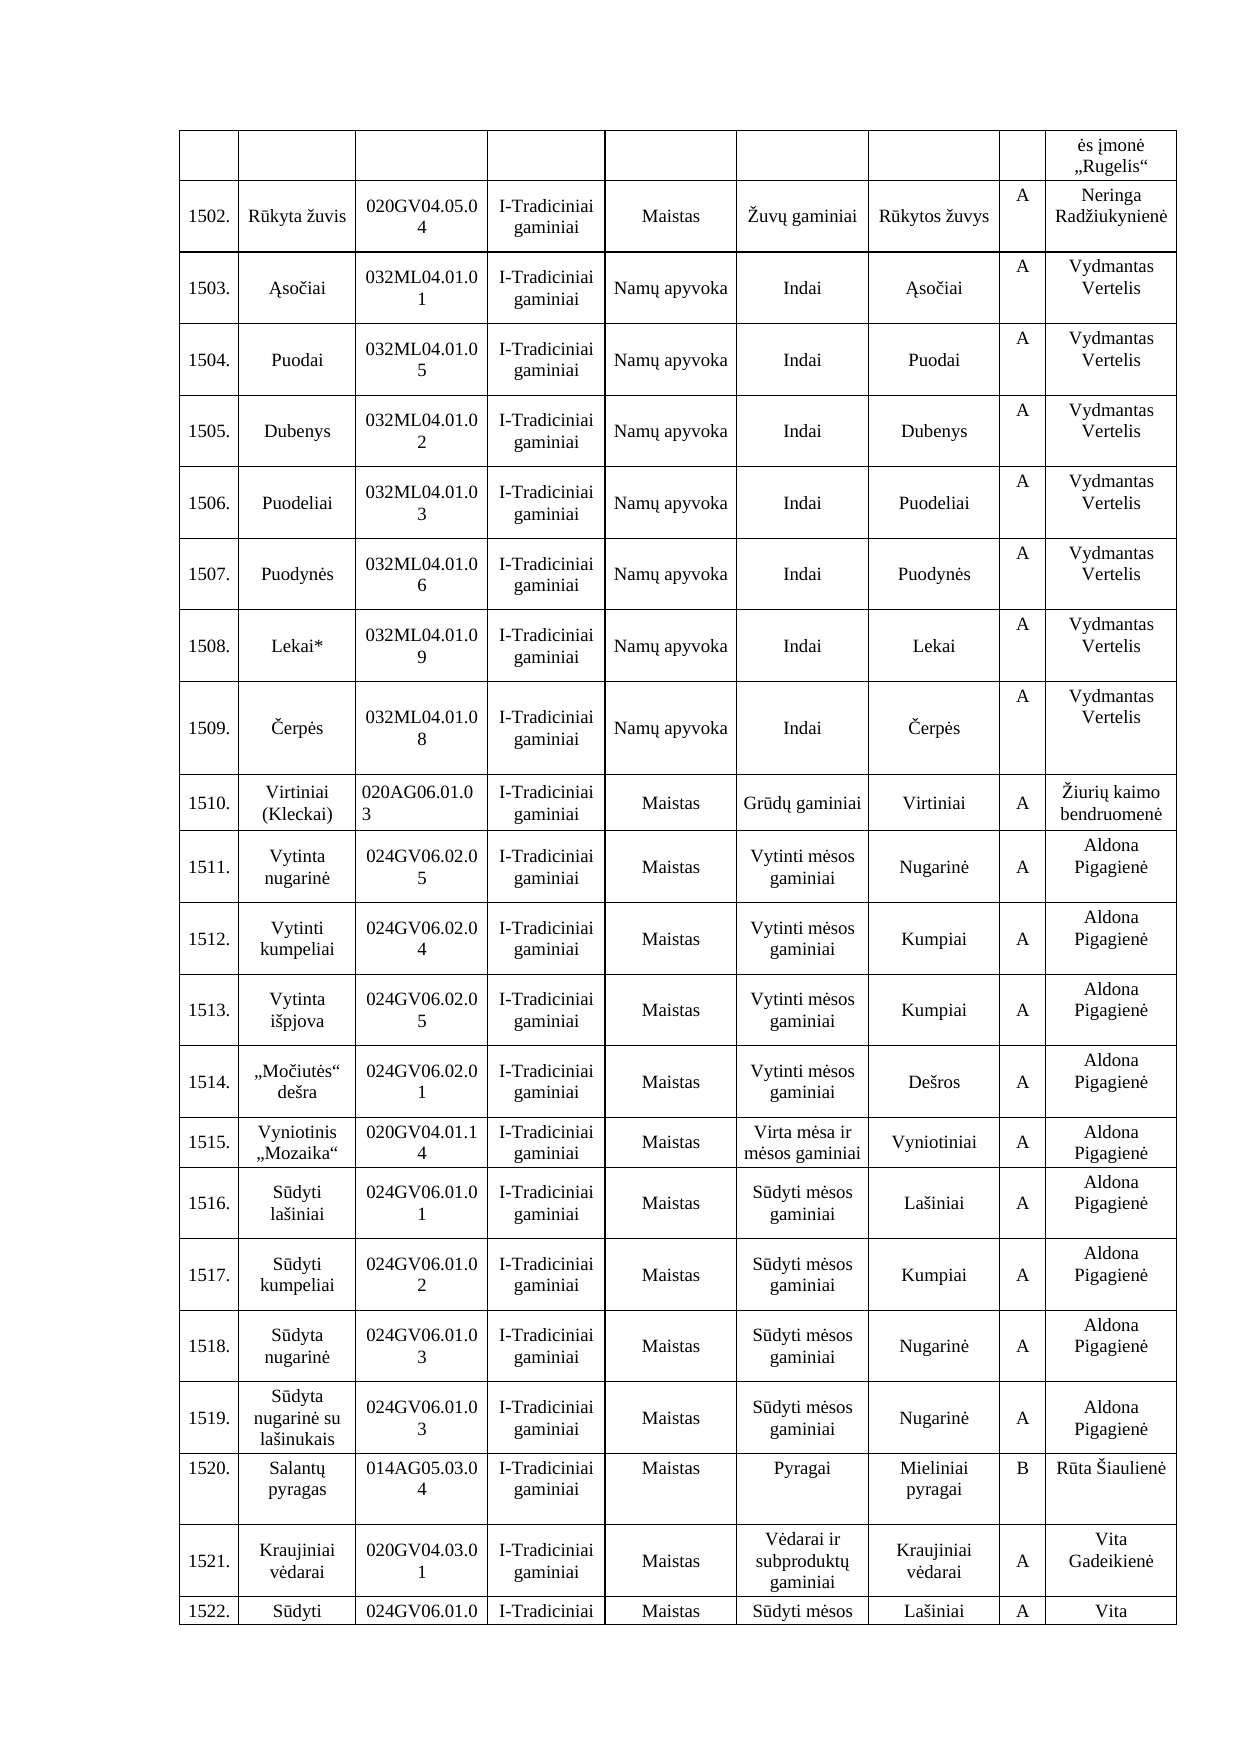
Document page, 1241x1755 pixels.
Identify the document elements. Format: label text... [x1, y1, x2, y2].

table_cell 024GV06.01.0 [356, 1597, 487, 1624]
table_cell I-Tradiciniai gaminiai [488, 1454, 604, 1524]
table_cell [175, 1596, 179, 1624]
table_cell Ąsočiai [869, 253, 999, 323]
table_cell Nugarinė [869, 1311, 999, 1381]
table_cell A [1000, 903, 1045, 973]
table_cell Puodeliai [239, 467, 355, 538]
table_cell Aldona Pigagienė [1046, 1239, 1176, 1310]
table_cell A [1000, 610, 1045, 681]
table_cell 020AG06.01.03 [356, 775, 487, 830]
table_cell 1502. [180, 181, 238, 251]
table_cell Puodai [869, 324, 999, 394]
table_cell 1511. [180, 831, 238, 902]
table_cell [1177, 974, 1182, 1045]
table_cell Rūkyta žuvis [239, 181, 355, 251]
table_cell [175, 1238, 179, 1310]
table_cell Kraujiniai vėdarai [239, 1525, 355, 1596]
table_cell [1177, 1045, 1182, 1117]
table_cell 032ML04.01.09 [356, 610, 487, 681]
table_cell Sūdyti mėsos gaminiai [737, 1168, 868, 1238]
table_cell 1518. [180, 1311, 238, 1381]
table_cell [1177, 538, 1182, 609]
table_cell Vita [1046, 1597, 1176, 1624]
table_cell [1177, 609, 1182, 681]
table_cell 1522. [180, 1597, 238, 1624]
table_cell 1521. [180, 1525, 238, 1596]
table_cell A [1000, 1118, 1045, 1167]
table_cell [1177, 681, 1182, 774]
table_cell Namų apyvoka [606, 682, 736, 774]
table_cell [175, 323, 179, 394]
table_cell Aldona Pigagienė [1046, 1311, 1176, 1381]
table_cell [1177, 1238, 1182, 1310]
table_cell A [1000, 539, 1045, 609]
table_cell Maistas [606, 1311, 736, 1381]
table_cell A [1000, 1597, 1045, 1624]
table_cell I-Tradiciniai gaminiai [488, 775, 604, 830]
table_cell 1519. [180, 1382, 238, 1453]
table_cell [239, 131, 355, 180]
table_cell [175, 1524, 179, 1596]
table_cell [1177, 395, 1182, 466]
table_cell Dešros [869, 1046, 999, 1117]
table_cell 1513. [180, 975, 238, 1045]
table_cell [1177, 1310, 1182, 1381]
table_cell [175, 466, 179, 538]
table_cell Maistas [606, 831, 736, 902]
table_cell [1177, 1453, 1182, 1524]
table_cell Vytinti mėsos gaminiai [737, 831, 868, 902]
table_cell Nugarinė [869, 831, 999, 902]
table_cell Namų apyvoka [606, 253, 736, 323]
table_cell B [1000, 1454, 1045, 1524]
table_cell [175, 681, 179, 774]
table_cell [180, 131, 238, 180]
table_cell Vydmantas Vertelis [1046, 253, 1176, 323]
table_cell Dubenys [869, 396, 999, 466]
table_cell Vydmantas Vertelis [1046, 467, 1176, 538]
table_cell ės įmonė „Rugelis“ [1046, 131, 1176, 180]
table_cell 024GV06.01.03 [356, 1311, 487, 1381]
table_cell I-Tradiciniai gaminiai [488, 1168, 604, 1238]
table_cell A [1000, 1525, 1045, 1596]
table_cell Vytinta nugarinė [239, 831, 355, 902]
table_cell Indai [737, 467, 868, 538]
table_cell 032ML04.01.02 [356, 396, 487, 466]
table_cell Maistas [606, 1046, 736, 1117]
table_cell [175, 902, 179, 973]
table_cell [1177, 902, 1182, 973]
table_cell Grūdų gaminiai [737, 775, 868, 830]
table_cell Indai [737, 610, 868, 681]
table_cell [1177, 1524, 1182, 1596]
table_cell Puodynės [869, 539, 999, 609]
table_cell A [1000, 682, 1045, 774]
table_cell 024GV06.02.05 [356, 831, 487, 902]
table_cell [1177, 1596, 1182, 1624]
table_cell [1000, 131, 1045, 180]
table_cell Vytinti kumpeliai [239, 903, 355, 973]
table_cell 024GV06.01.02 [356, 1239, 487, 1310]
table_cell [1177, 1117, 1182, 1167]
table_cell 1520. [180, 1454, 238, 1524]
table_cell [175, 1381, 179, 1453]
table_cell Vita Gadeikienė [1046, 1525, 1176, 1596]
table_cell „Močiutės“ dešra [239, 1046, 355, 1117]
table_cell I-Tradiciniai gaminiai [488, 181, 604, 251]
table_cell I-Tradiciniai gaminiai [488, 1239, 604, 1310]
table_cell Vyniotinis „Mozaika“ [239, 1118, 355, 1167]
table_cell Lekai* [239, 610, 355, 681]
table_cell I-Tradiciniai gaminiai [488, 1382, 604, 1453]
table_cell Indai [737, 396, 868, 466]
table_cell Kumpiai [869, 975, 999, 1045]
table_cell [1177, 466, 1182, 538]
table_cell A [1000, 1046, 1045, 1117]
table_cell Maistas [606, 1597, 736, 1624]
table_cell Maistas [606, 181, 736, 251]
table_cell 1507. [180, 539, 238, 609]
table_cell [606, 131, 736, 180]
table_cell Aldona Pigagienė [1046, 831, 1176, 902]
table_cell Indai [737, 324, 868, 394]
table_cell 1510. [180, 775, 238, 830]
table_cell 032ML04.01.05 [356, 324, 487, 394]
table_cell Sūdyti mėsos gaminiai [737, 1311, 868, 1381]
table_cell A [1000, 181, 1045, 251]
table_cell I-Tradiciniai gaminiai [488, 831, 604, 902]
table_cell Ąsočiai [239, 253, 355, 323]
table_cell [1177, 1167, 1182, 1238]
table_cell Vydmantas Vertelis [1046, 324, 1176, 394]
table_cell Maistas [606, 775, 736, 830]
table_cell Rūkytos žuvys [869, 181, 999, 251]
table_cell 020GV04.03.01 [356, 1525, 487, 1596]
table_cell [869, 131, 999, 180]
table_cell Puodai [239, 324, 355, 394]
table_cell A [1000, 396, 1045, 466]
table_cell [1177, 1381, 1182, 1453]
table_cell Indai [737, 539, 868, 609]
table_cell Vydmantas Vertelis [1046, 539, 1176, 609]
table_cell I-Tradiciniai gaminiai [488, 1046, 604, 1117]
table_cell Vytinti mėsos gaminiai [737, 1046, 868, 1117]
table_cell A [1000, 775, 1045, 830]
table_cell Aldona Pigagienė [1046, 1118, 1176, 1167]
table_cell Vydmantas Vertelis [1046, 396, 1176, 466]
table_cell [1177, 830, 1182, 902]
table_cell Sūdyti mėsos gaminiai [737, 1239, 868, 1310]
table_cell Sūdyta nugarinė [239, 1311, 355, 1381]
table_cell Sūdyti mėsos gaminiai [737, 1382, 868, 1453]
table_cell 1514. [180, 1046, 238, 1117]
table_cell 032ML04.01.06 [356, 539, 487, 609]
table_cell Maistas [606, 1382, 736, 1453]
table_cell 032ML04.01.03 [356, 467, 487, 538]
table_cell [175, 395, 179, 466]
table_cell 1517. [180, 1239, 238, 1310]
table_cell 1512. [180, 903, 238, 973]
table_cell [175, 251, 179, 323]
table_cell A [1000, 1382, 1045, 1453]
table_cell I-Tradiciniai gaminiai [488, 682, 604, 774]
table_cell I-Tradiciniai gaminiai [488, 1311, 604, 1381]
table_cell Sūdyti [239, 1597, 355, 1624]
table_cell 1505. [180, 396, 238, 466]
table_cell [737, 131, 868, 180]
table_cell Maistas [606, 903, 736, 973]
table_cell [1177, 251, 1182, 323]
table_cell Sūdyti lašiniai [239, 1168, 355, 1238]
table_cell I-Tradiciniai gaminiai [488, 467, 604, 538]
table_cell Maistas [606, 1168, 736, 1238]
table_cell 1506. [180, 467, 238, 538]
table_cell Vytinti mėsos gaminiai [737, 975, 868, 1045]
table_cell [488, 131, 604, 180]
table_cell [175, 1167, 179, 1238]
table_cell Aldona Pigagienė [1046, 975, 1176, 1045]
table_cell Namų apyvoka [606, 324, 736, 394]
table_cell Namų apyvoka [606, 467, 736, 538]
table_cell I-Tradiciniai gaminiai [488, 610, 604, 681]
table_cell A [1000, 467, 1045, 538]
table_cell 1515. [180, 1118, 238, 1167]
table_cell Pyragai [737, 1454, 868, 1524]
table_cell [1177, 774, 1182, 830]
table_cell A [1000, 1311, 1045, 1381]
table_cell [175, 130, 179, 180]
table_cell 020GV04.05.04 [356, 181, 487, 251]
table_cell Puodeliai [869, 467, 999, 538]
table_cell Vytinti mėsos gaminiai [737, 903, 868, 973]
table_cell [356, 131, 487, 180]
table_cell Virtiniai [869, 775, 999, 830]
table_cell I-Tradiciniai gaminiai [488, 903, 604, 973]
table_cell Aldona Pigagienė [1046, 903, 1176, 973]
table_cell I-Tradiciniai gaminiai [488, 975, 604, 1045]
table_cell Dubenys [239, 396, 355, 466]
table_cell A [1000, 1168, 1045, 1238]
table_cell Sūdyta nugarinė su lašinukais [239, 1382, 355, 1453]
table_cell I-Tradiciniai gaminiai [488, 253, 604, 323]
table_cell 1503. [180, 253, 238, 323]
table_cell 1508. [180, 610, 238, 681]
table_cell Sūdyti kumpeliai [239, 1239, 355, 1310]
table_cell I-Tradiciniai gaminiai [488, 539, 604, 609]
table_cell 1516. [180, 1168, 238, 1238]
table_cell Vydmantas Vertelis [1046, 610, 1176, 681]
table_cell [1177, 180, 1182, 251]
table_cell Lašiniai [869, 1168, 999, 1238]
table_cell Aldona Pigagienė [1046, 1382, 1176, 1453]
table_cell I-Tradiciniai gaminiai [488, 1525, 604, 1596]
table_cell Virta mėsa ir mėsos gaminiai [737, 1118, 868, 1167]
table_cell [175, 1453, 179, 1524]
table_cell I-Tradiciniai gaminiai [488, 1118, 604, 1167]
table_cell Namų apyvoka [606, 610, 736, 681]
table_cell [175, 609, 179, 681]
table_cell 020GV04.01.14 [356, 1118, 487, 1167]
table_cell Aldona Pigagienė [1046, 1168, 1176, 1238]
table_cell Kumpiai [869, 1239, 999, 1310]
table_cell 024GV06.01.01 [356, 1168, 487, 1238]
table_cell 1504. [180, 324, 238, 394]
table_cell Lašiniai [869, 1597, 999, 1624]
table_cell Vydmantas Vertelis [1046, 682, 1176, 774]
table_cell Sūdyti mėsos [737, 1597, 868, 1624]
table_cell Vyniotiniai [869, 1118, 999, 1167]
table_cell I-Tradiciniai gaminiai [488, 396, 604, 466]
table_cell 024GV06.02.04 [356, 903, 487, 973]
table_cell [1177, 130, 1182, 180]
table_cell 014AG05.03.04 [356, 1454, 487, 1524]
table_cell [175, 830, 179, 902]
table_cell A [1000, 324, 1045, 394]
table_cell Namų apyvoka [606, 396, 736, 466]
table_cell Maistas [606, 1454, 736, 1524]
table_cell Indai [737, 682, 868, 774]
table_cell Rūta Šiaulienė [1046, 1454, 1176, 1524]
table_cell Salantų pyragas [239, 1454, 355, 1524]
table_cell Aldona Pigagienė [1046, 1046, 1176, 1117]
table_cell [175, 538, 179, 609]
table_cell Namų apyvoka [606, 539, 736, 609]
table_cell 024GV06.02.05 [356, 975, 487, 1045]
table_cell Indai [737, 253, 868, 323]
table_cell Kumpiai [869, 903, 999, 973]
table_cell Žiurių kaimo bendruomenė [1046, 775, 1176, 830]
table_cell A [1000, 1239, 1045, 1310]
table_cell Neringa Radžiukynienė [1046, 181, 1176, 251]
table_cell I-Tradiciniai [488, 1597, 604, 1624]
table_cell Virtiniai (Kleckai) [239, 775, 355, 830]
table_cell A [1000, 253, 1045, 323]
table_cell [175, 1310, 179, 1381]
table_cell Kraujiniai vėdarai [869, 1525, 999, 1596]
table_cell Žuvų gaminiai [737, 181, 868, 251]
table_cell 024GV06.02.01 [356, 1046, 487, 1117]
table_cell Čerpės [239, 682, 355, 774]
table_cell 032ML04.01.01 [356, 253, 487, 323]
table_cell I-Tradiciniai gaminiai [488, 324, 604, 394]
table_cell [175, 1045, 179, 1117]
table_cell [175, 774, 179, 830]
table_cell [1177, 323, 1182, 394]
table_cell [175, 1117, 179, 1167]
table_cell Maistas [606, 1239, 736, 1310]
table_cell Maistas [606, 1525, 736, 1596]
table_cell Nugarinė [869, 1382, 999, 1453]
table_cell Puodynės [239, 539, 355, 609]
table_cell 024GV06.01.03 [356, 1382, 487, 1453]
table_cell [175, 180, 179, 251]
table_cell 032ML04.01.08 [356, 682, 487, 774]
table_cell Maistas [606, 1118, 736, 1167]
table_cell Lekai [869, 610, 999, 681]
table_cell Maistas [606, 975, 736, 1045]
table_cell A [1000, 975, 1045, 1045]
table_cell A [1000, 831, 1045, 902]
table_cell Mieliniai pyragai [869, 1454, 999, 1524]
table_cell Vėdarai ir subproduktų gaminiai [737, 1525, 868, 1596]
table_cell Čerpės [869, 682, 999, 774]
table_cell 1509. [180, 682, 238, 774]
table_cell Vytinta išpjova [239, 975, 355, 1045]
table_cell [175, 974, 179, 1045]
